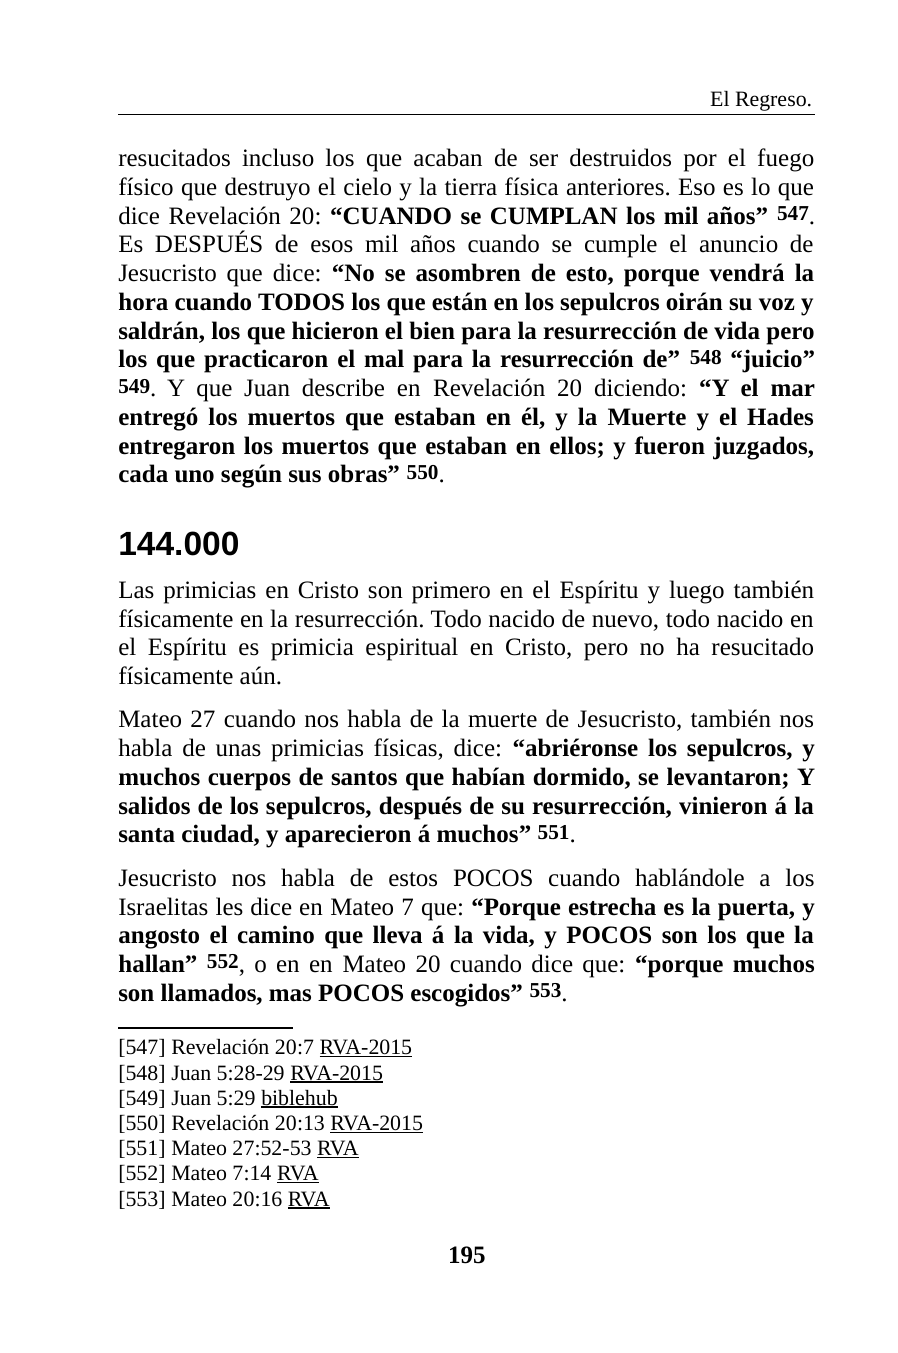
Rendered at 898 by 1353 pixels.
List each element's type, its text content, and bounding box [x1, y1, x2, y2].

text Jesucristo nos habla de estos POCOS cuando hablándole a los Israelitas les dice en Mateo 7 que: “Porque estrecha es la puerta, y angosto el camino que lleva á la vida, y POCOS son los que la hallan” , o en en Mateo 20 cuando dice que: “porque muchos son llamados, mas POCOS escogidos” . [118, 863, 815, 1007]
subtitle 144.000 [118, 524, 815, 562]
text Revelación 20:13 RVA-2015 [118, 1110, 815, 1135]
text resucitados incluso los que acaban de ser destruidos por el fuego físico que destruyo el cielo y la tierra física anteriores. Eso es lo que dice Revelación 20: “CUANDO se CUMPLAN los mil años” . Es DESPUÉS de esos mil años cuando se cumple el anuncio de Jesucristo que dice: “No se asombren de esto, porque vendrá la hora cuando TODOS los que están en los sepulcros oirán su voz y saldrán, los que hicieron el bien para la resurrección de vida pero los que practicaron el mal para la resurrección de” “juicio” . Y que Juan describe en Revelación 20 diciendo: “Y el mar entregó los muertos que estaban en él, y la Muerte y el Hades entregaron los muertos que estaban en ellos; y fueron juzgados, cada uno según sus obras” . [118, 143, 815, 488]
text Mateo 27 cuando nos habla de la muerte de Jesucristo, también nos habla de unas primicias físicas, dice: “abriéronse los sepulcros, y muchos cuerpos de santos que habían dormido, se levantaron; Y salidos de los sepulcros, después de su resurrección, vinieron á la santa ciudad, y aparecieron á muchos” . [118, 704, 815, 848]
text Mateo 20:16 RVA [118, 1186, 815, 1211]
text Mateo 27:52-53 RVA [118, 1135, 815, 1160]
text Las primicias en Cristo son primero en el Espíritu y luego también físicamente en la resurrección. Todo nacido de nuevo, todo nacido en el Espíritu es primicia espiritual en Cristo, pero no ha resucitado físicamente aún. [118, 575, 815, 690]
text Revelación 20:7 RVA-2015 [118, 1034, 815, 1059]
text Mateo 7:14 RVA [118, 1160, 815, 1186]
text Juan 5:28-29 RVA-2015 [118, 1059, 815, 1085]
text Juan 5:29 biblehub [118, 1085, 815, 1110]
